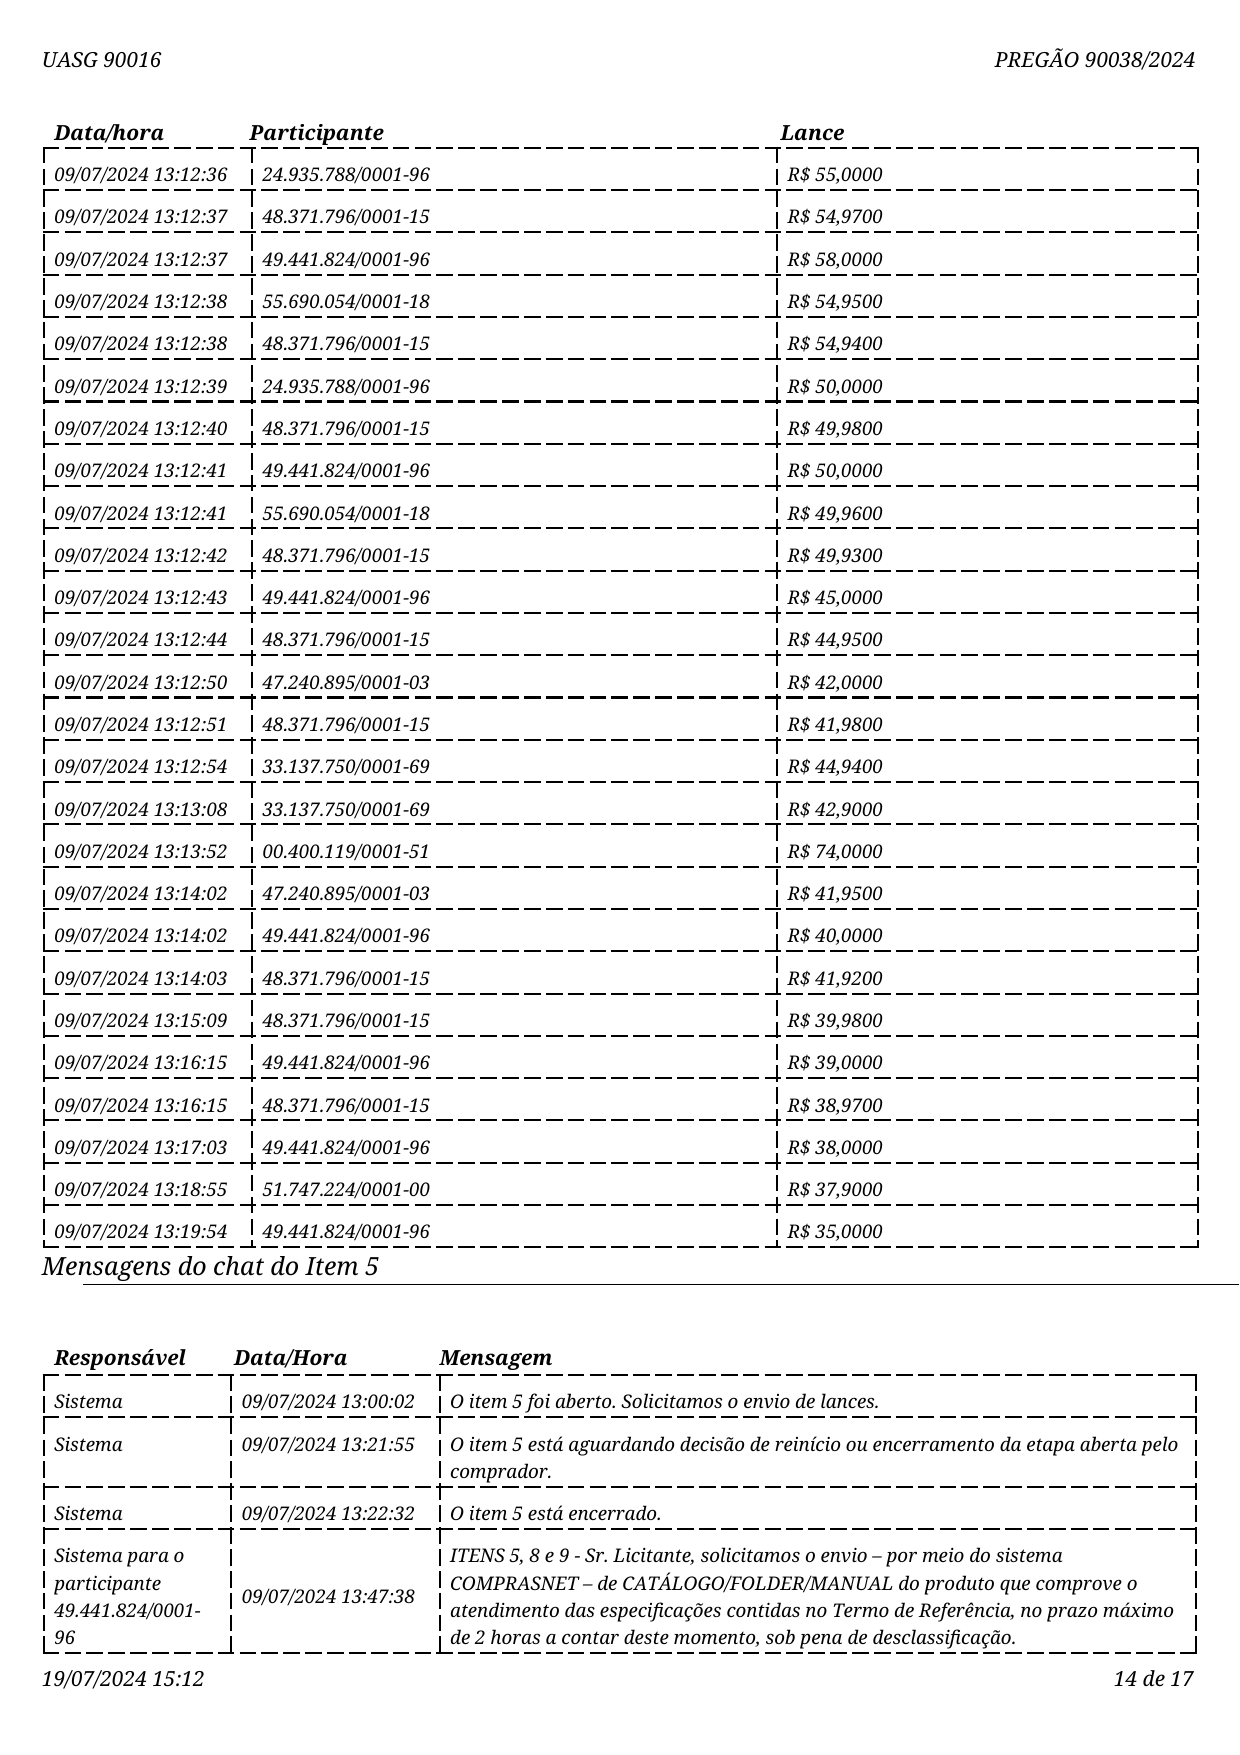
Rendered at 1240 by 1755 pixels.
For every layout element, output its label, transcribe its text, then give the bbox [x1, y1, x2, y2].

table_cell R$ 44,9500 [777, 612, 1198, 654]
table_cell R$ 39,9800 [777, 993, 1198, 1035]
table_header Sistema [44, 1374, 231, 1416]
table_cell 09/07/2024 13:12:37 [44, 189, 252, 231]
table_cell 48.371.796/0001-15 [252, 400, 777, 443]
table_cell R$ 49,9800 [777, 400, 1198, 443]
table_cell 09/07/2024 13:13:08 [44, 781, 252, 823]
table_cell R$ 50,0000 [777, 358, 1198, 400]
table_cell Sistema para o participante 49.441.824/0001-96 [44, 1528, 231, 1652]
table_header O item 5 foi aberto. Solicitamos o envio de lances. [440, 1374, 1196, 1416]
table_cell 47.240.895/0001-03 [252, 654, 777, 696]
table_cell R$ 41,9200 [777, 950, 1198, 992]
table_cell R$ 55,0000 [777, 147, 1198, 189]
table_cell 48.371.796/0001-15 [252, 527, 777, 569]
table_cell 48.371.796/0001-15 [252, 950, 777, 992]
table_cell 09/07/2024 13:12:40 [44, 400, 252, 443]
table_cell 49.441.824/0001-96 [252, 1119, 777, 1162]
table_cell 48.371.796/0001-15 [252, 1077, 777, 1119]
table_cell 09/07/2024 13:21:55 [231, 1416, 439, 1486]
table_cell R$ 54,9500 [777, 274, 1198, 316]
table_cell 33.137.750/0001-69 [252, 781, 777, 823]
table_cell 09/07/2024 13:12:39 [44, 358, 252, 400]
table_cell R$ 39,0000 [777, 1035, 1198, 1077]
text Mensagens do chat do Item 5 [42, 1248, 1089, 1282]
table_cell 48.371.796/0001-15 [252, 696, 777, 739]
table_cell 48.371.796/0001-15 [252, 612, 777, 654]
table_cell 09/07/2024 13:17:03 [44, 1119, 252, 1162]
table_cell 09/07/2024 13:12:37 [44, 231, 252, 273]
table_cell 55.690.054/0001-18 [252, 485, 777, 527]
table_cell 09/07/2024 13:18:55 [44, 1162, 252, 1204]
table_cell ITENS 5, 8 e 9 - Sr. Licitante, solicitamos o envio – por meio do sistema COMPRASNET – de CATÁLOGO/FOLDER/MANUAL do produto que comprove o atendimento das especificações contidas no Termo de Referência, no prazo máximo de 2 horas a contar deste momento, sob pena de desclassificação. [440, 1528, 1196, 1652]
table_cell 09/07/2024 13:12:38 [44, 316, 252, 358]
table_cell O item 5 está encerrado. [440, 1486, 1196, 1528]
table_cell R$ 41,9500 [777, 866, 1198, 908]
table_cell 09/07/2024 13:14:02 [44, 866, 252, 908]
table_cell 09/07/2024 13:22:32 [231, 1486, 439, 1528]
table_cell 33.137.750/0001-69 [252, 739, 777, 781]
table_cell 49.441.824/0001-96 [252, 1204, 777, 1246]
table_cell R$ 54,9400 [777, 316, 1198, 358]
table_cell 49.441.824/0001-96 [252, 1035, 777, 1077]
table_cell 09/07/2024 13:16:15 [44, 1035, 252, 1077]
table_cell 09/07/2024 13:15:09 [44, 993, 252, 1035]
table_cell Sistema [44, 1486, 231, 1528]
table_cell 09/07/2024 13:12:54 [44, 739, 252, 781]
table_cell 09/07/2024 13:12:44 [44, 612, 252, 654]
table_cell R$ 74,0000 [777, 823, 1198, 866]
table_cell 51.747.224/0001-00 [252, 1162, 777, 1204]
table_cell R$ 38,9700 [777, 1077, 1198, 1119]
table_cell 49.441.824/0001-96 [252, 231, 777, 273]
table_cell 49.441.824/0001-96 [252, 443, 777, 485]
table_cell 55.690.054/0001-18 [252, 274, 777, 316]
table_cell 09/07/2024 13:19:54 [44, 1204, 252, 1246]
table_cell R$ 38,0000 [777, 1119, 1198, 1162]
table_cell R$ 35,0000 [777, 1204, 1198, 1246]
table_cell 09/07/2024 13:12:51 [44, 696, 252, 739]
table_cell 48.371.796/0001-15 [252, 993, 777, 1035]
table_cell 09/07/2024 13:12:43 [44, 570, 252, 612]
table_cell R$ 42,9000 [777, 781, 1198, 823]
table_cell R$ 44,9400 [777, 739, 1198, 781]
table_cell R$ 41,9800 [777, 696, 1198, 739]
table_cell 49.441.824/0001-96 [252, 908, 777, 950]
table_cell 09/07/2024 13:12:50 [44, 654, 252, 696]
table_header 09/07/2024 13:00:02 [231, 1374, 439, 1416]
table_cell 09/07/2024 13:12:36 [44, 147, 252, 189]
table_cell 09/07/2024 13:12:41 [44, 443, 252, 485]
table_cell R$ 54,9700 [777, 189, 1198, 231]
table_cell 49.441.824/0001-96 [252, 570, 777, 612]
table_cell 47.240.895/0001-03 [252, 866, 777, 908]
table_cell 09/07/2024 13:12:41 [44, 485, 252, 527]
table_cell R$ 49,9300 [777, 527, 1198, 569]
table_cell R$ 58,0000 [777, 231, 1198, 273]
table_cell R$ 49,9600 [777, 485, 1198, 527]
table_cell Sistema [44, 1416, 231, 1486]
table_cell 09/07/2024 13:47:38 [231, 1528, 439, 1652]
table_cell R$ 40,0000 [777, 908, 1198, 950]
table_cell 09/07/2024 13:13:52 [44, 823, 252, 866]
table_cell 48.371.796/0001-15 [252, 316, 777, 358]
table_cell 09/07/2024 13:14:02 [44, 908, 252, 950]
table_cell 48.371.796/0001-15 [252, 189, 777, 231]
table_cell 09/07/2024 13:12:42 [44, 527, 252, 569]
table_cell R$ 42,0000 [777, 654, 1198, 696]
table_cell 24.935.788/0001-96 [252, 147, 777, 189]
table_cell 24.935.788/0001-96 [252, 358, 777, 400]
table_cell R$ 50,0000 [777, 443, 1198, 485]
table_cell 09/07/2024 13:14:03 [44, 950, 252, 992]
table_cell 09/07/2024 13:16:15 [44, 1077, 252, 1119]
table_cell 00.400.119/0001-51 [252, 823, 777, 866]
table_cell R$ 37,9000 [777, 1162, 1198, 1204]
table_cell 09/07/2024 13:12:38 [44, 274, 252, 316]
text Responsável Data/Hora Mensagem [54, 1343, 1089, 1372]
table_cell O item 5 está aguardando decisão de reinício ou encerramento da etapa aberta pelo comprador. [440, 1416, 1196, 1486]
table_cell R$ 45,0000 [777, 570, 1198, 612]
